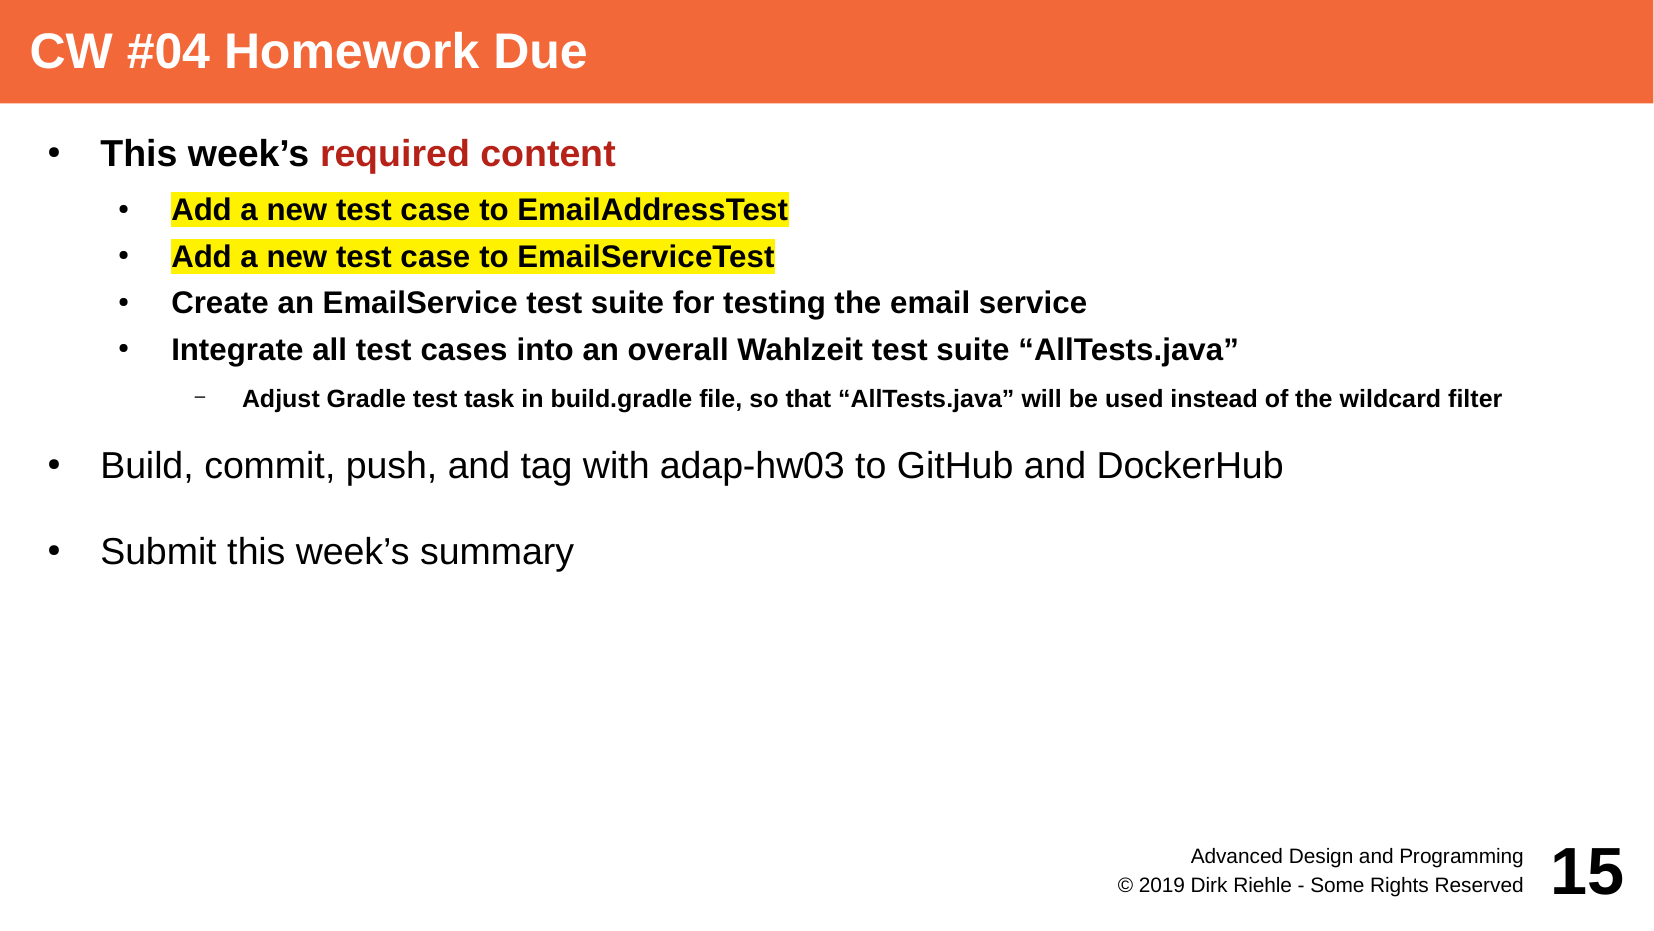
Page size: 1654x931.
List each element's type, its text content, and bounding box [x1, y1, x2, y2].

title CW #04 Homework Due [0, 0, 1654, 104]
list This week’s required content Add a new test case to EmailAddressTest Add a new test case to EmailServiceTest Create an EmailService test suite for testing the email service Integrate all test cases into an overall Wahlzeit test suite “AllTests.java” Adjust Gradle test task in build.gradle file, so that “AllTests.java” will be used instead of the wildcard filter Build, commit, push, and tag with adap-hw03 to GitHub and DockerHub Submit this week’s summary [29, 132, 1625, 813]
